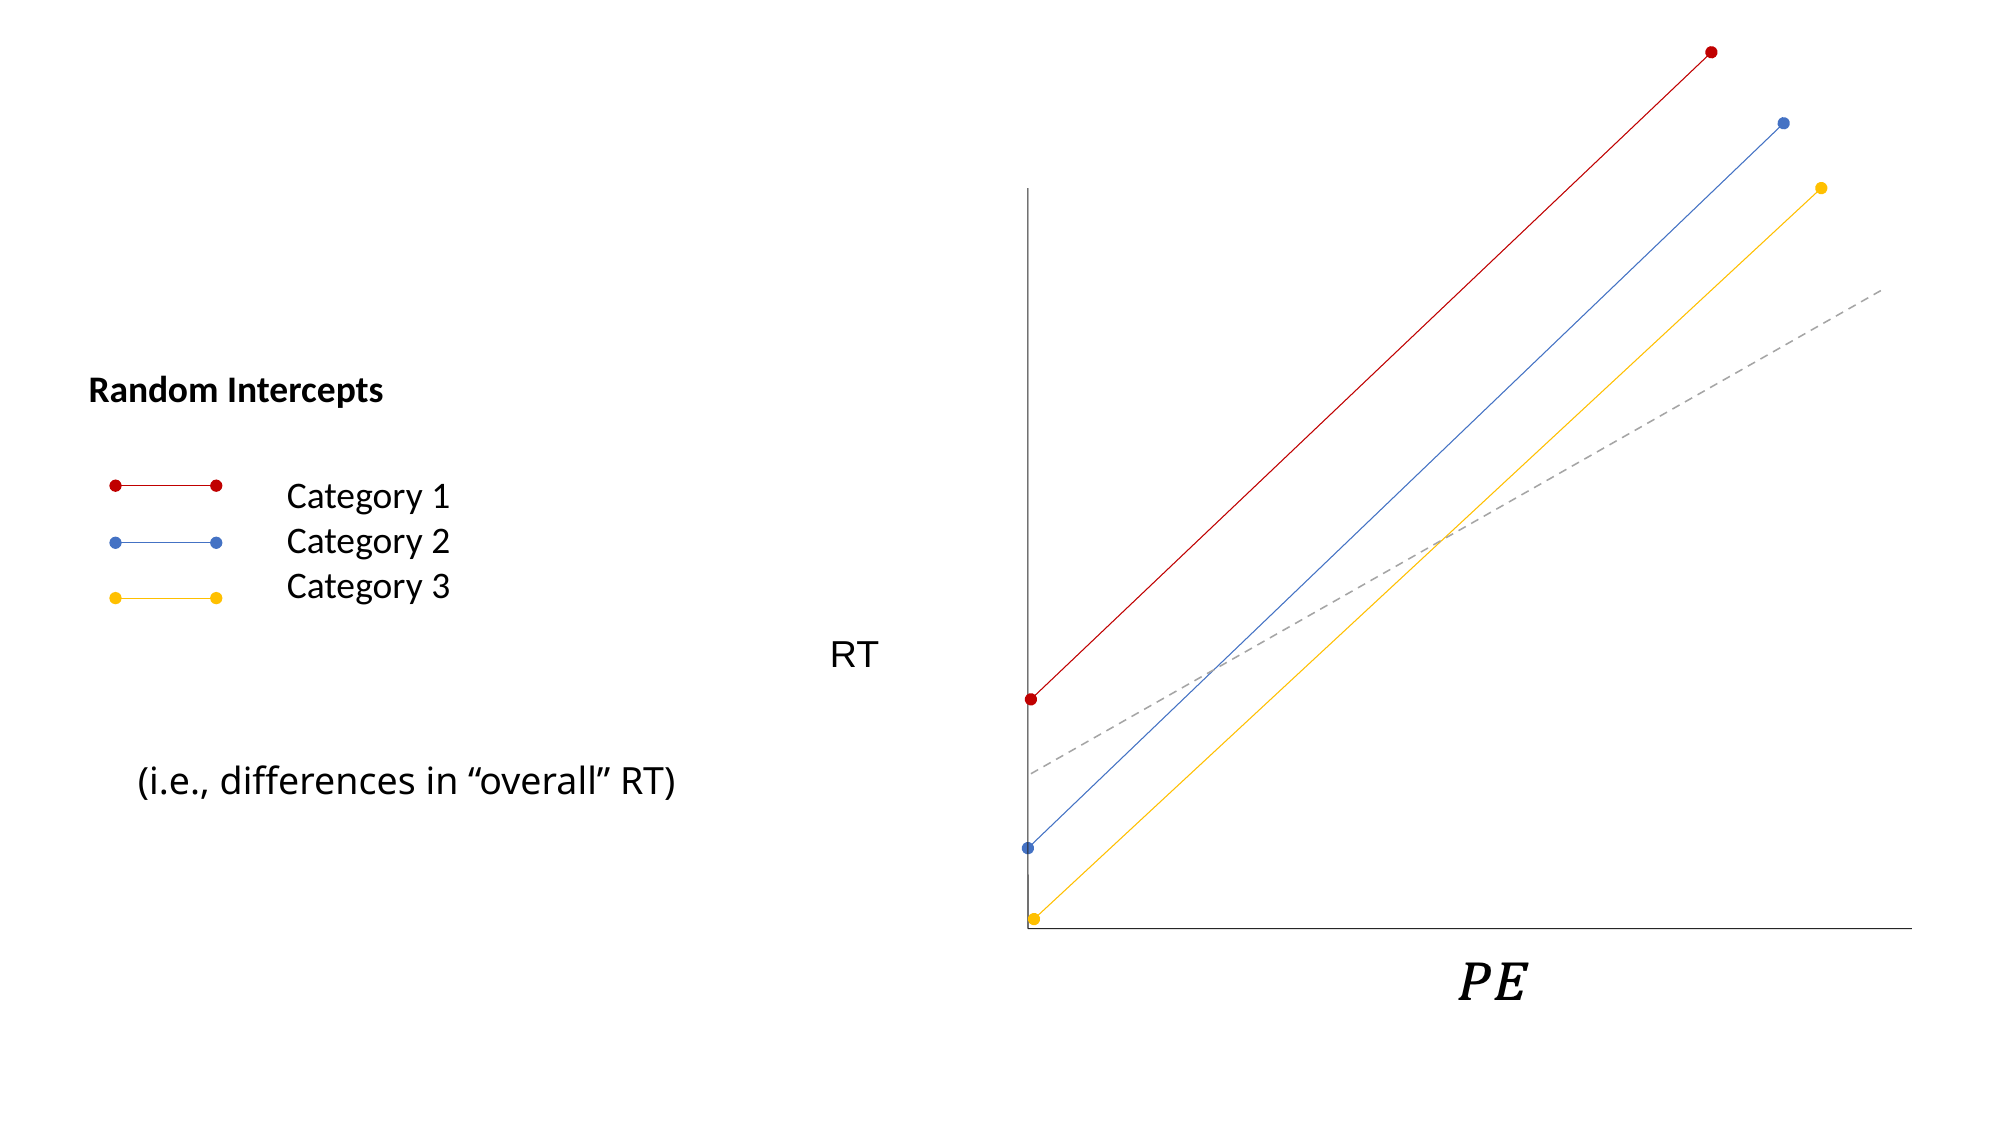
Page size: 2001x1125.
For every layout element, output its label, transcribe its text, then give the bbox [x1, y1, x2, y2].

text_box [1411, 938, 1577, 1024]
text_box Random Intercepts [73, 357, 919, 463]
text_box Category 1 Category 2 Category 3 [272, 463, 674, 614]
text_box RT [814, 625, 993, 683]
text_box (i.e., differences in “overall” RT) [123, 749, 691, 810]
